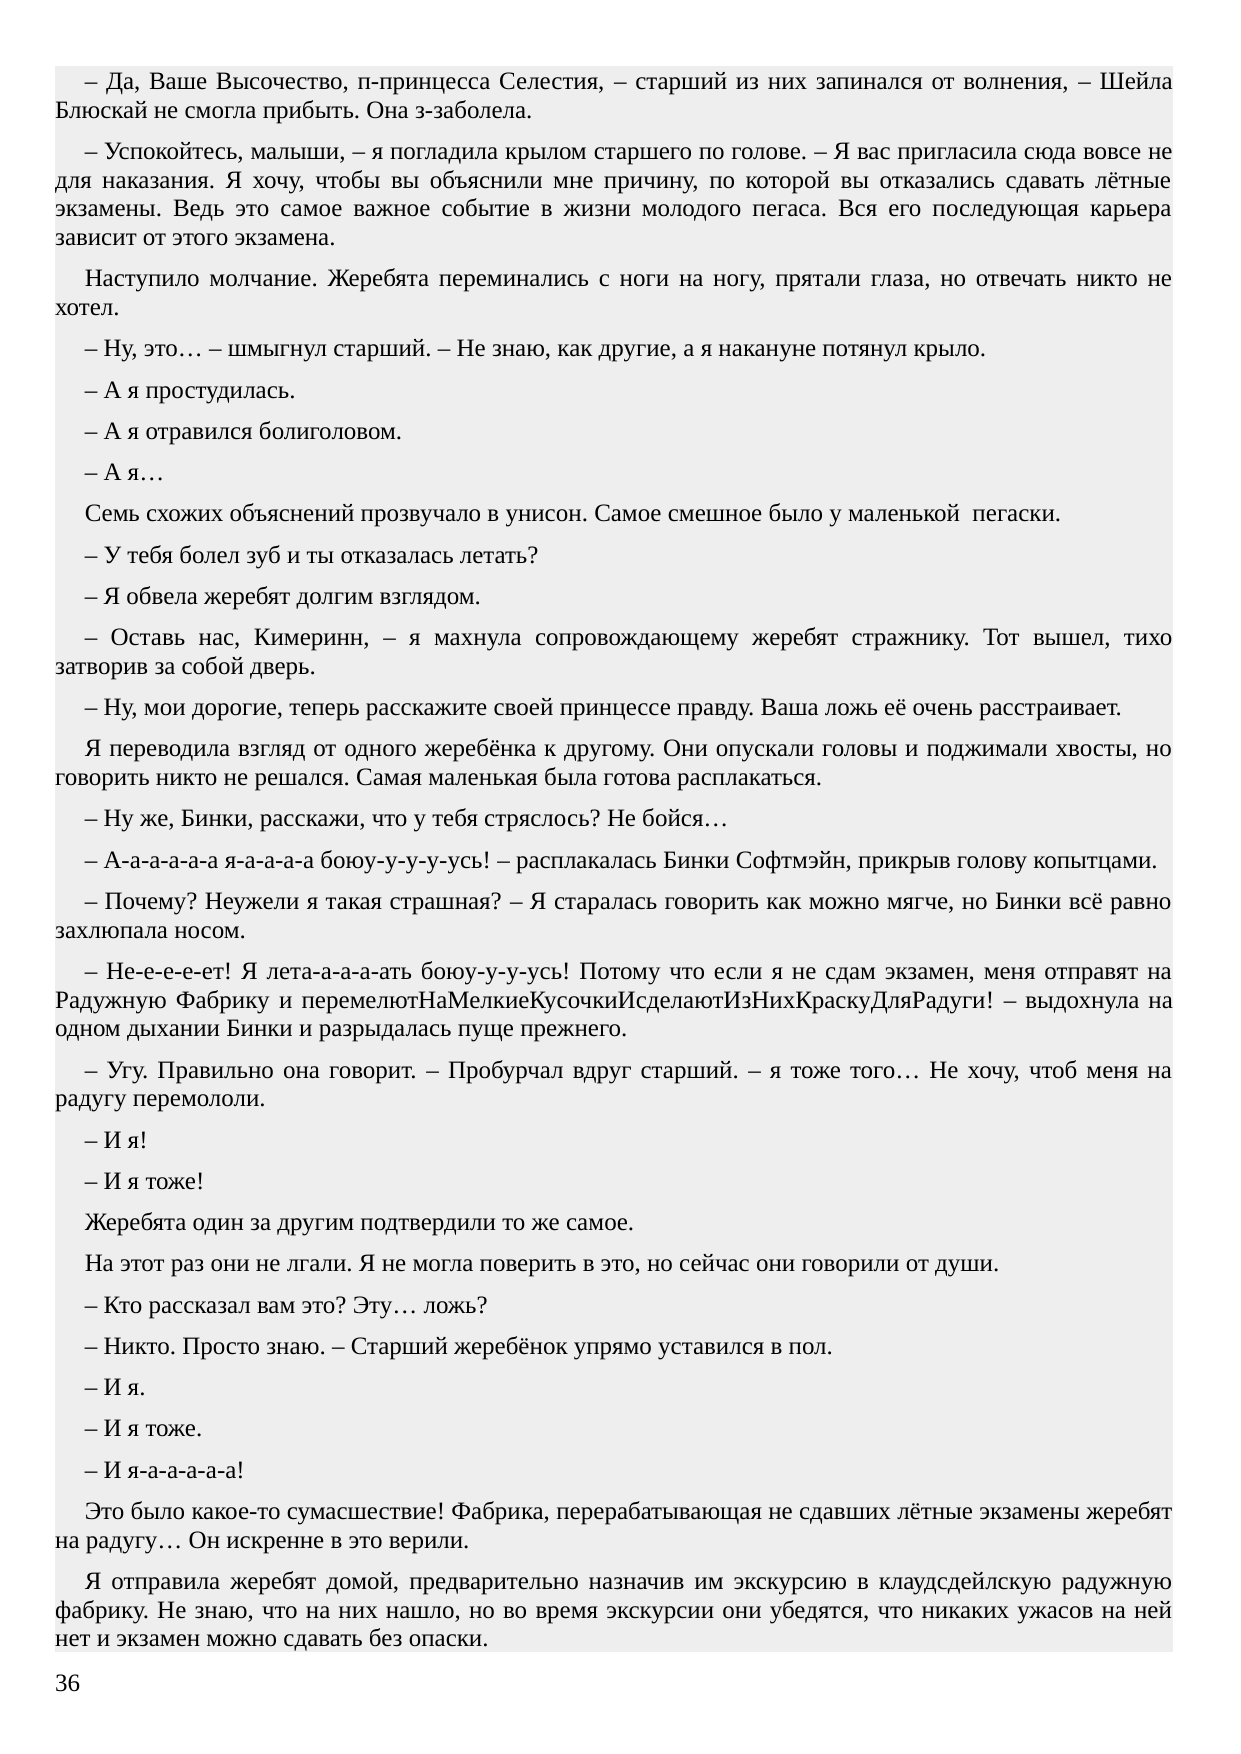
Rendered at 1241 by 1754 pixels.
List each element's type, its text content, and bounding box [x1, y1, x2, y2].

text – Почему? Неужели я такая страшная? – Я старалась говорить как можно мягче, но Бинки всё равно захлюпала носом. [55, 886, 1173, 943]
text – Ну, это… – шмыгнул старший. – Не знаю, как другие, а я накануне потянул крыло. [55, 333, 1173, 362]
text – Ну, мои дорогие, теперь расскажите своей принцессе правду. Ваша ложь её очень расстраивает. [55, 692, 1173, 721]
text – И я. [55, 1372, 1173, 1401]
text Это было какое-то сумасшествие! Фабрика, перерабатывающая не сдавших лётные экзамены жеребят на радугу… Он искренне в это верили. [55, 1496, 1173, 1553]
text – А я отравился болиголовом. [55, 416, 1173, 445]
text Семь схожих объяснений прозвучало в унисон. Самое смешное было у маленькой пегаски. [55, 498, 1173, 527]
text На этот раз они не лгали. Я не могла поверить в это, но сейчас они говорили от души. [55, 1248, 1173, 1277]
text – И я тоже! [55, 1166, 1173, 1195]
text – И я! [55, 1125, 1173, 1153]
text – Я обвела жеребят долгим взглядом. [55, 581, 1173, 610]
text – Успокойтесь, малыши, – я погладила крылом старшего по голове. – Я вас пригласила сюда вовсе не для наказания. Я хочу, чтобы вы объяснили мне причину, по которой вы отказались сдавать лётные экзамены. Ведь это самое важное событие в жизни молодого пегаса. Вся его последующая карьера зависит от этого экзамена. [55, 136, 1173, 251]
text – А я… [55, 457, 1173, 486]
text – Угу. Правильно она говорит. – Пробурчал вдруг старший. – я тоже того… Не хочу, чтоб меня на радугу перемололи. [55, 1055, 1173, 1112]
text – Да, Ваше Высочество, п-принцесса Селестия, – старший из них запинался от волнения, – Шейла Блюскай не смогла прибыть. Она з-заболела. [55, 66, 1173, 123]
text – Ну же, Бинки, расскажи, что у тебя стряслось? Не бойся… [55, 803, 1173, 832]
text – А я простудилась. [55, 375, 1173, 403]
text – Никто. Просто знаю. – Старший жеребёнок упрямо уставился в пол. [55, 1331, 1173, 1360]
text Наступило молчание. Жеребята переминались с ноги на ногу, прятали глаза, но отвечать никто не хотел. [55, 263, 1173, 321]
text Жеребята один за другим подтвердили то же самое. [55, 1207, 1173, 1236]
text – У тебя болел зуб и ты отказалась летать? [55, 540, 1173, 568]
text – А-а-а-а-а-а я-а-а-а-а боюу-у-у-у-усь! – расплакалась Бинки Софтмэйн, прикрыв голову копытцами. [55, 845, 1173, 873]
text – Оставь нас, Кимеринн, – я махнула сопровождающему жеребят стражнику. Тот вышел, тихо затворив за собой дверь. [55, 622, 1173, 680]
text – И я-а-а-а-а-а! [55, 1455, 1173, 1483]
text – И я тоже. [55, 1413, 1173, 1442]
text Я отправила жеребят домой, предварительно назначив им экскурсию в клаудсдейлскую радужную фабрику. Не знаю, что на них нашло, но во время экскурсии они убедятся, что никаких ужасов на ней нет и экзамен можно сдавать без опаски. [55, 1566, 1173, 1652]
text – Кто рассказал вам это? Эту… ложь? [55, 1290, 1173, 1318]
text – Не-е-е-е-ет! Я лета-а-а-а-ать боюу-у-у-усь! Потому что если я не сдам экзамен, меня отправят на Радужную Фабрику и перемелютНаМелкиеКусочкиИсделаютИзНихКраскуДляРадуги! – выдохнула на одном дыхании Бинки и разрыдалась пуще прежнего. [55, 956, 1173, 1042]
text Я переводила взгляд от одного жеребёнка к другому. Они опускали головы и поджимали хвосты, но говорить никто не решался. Самая маленькая была готова расплакаться. [55, 733, 1173, 791]
